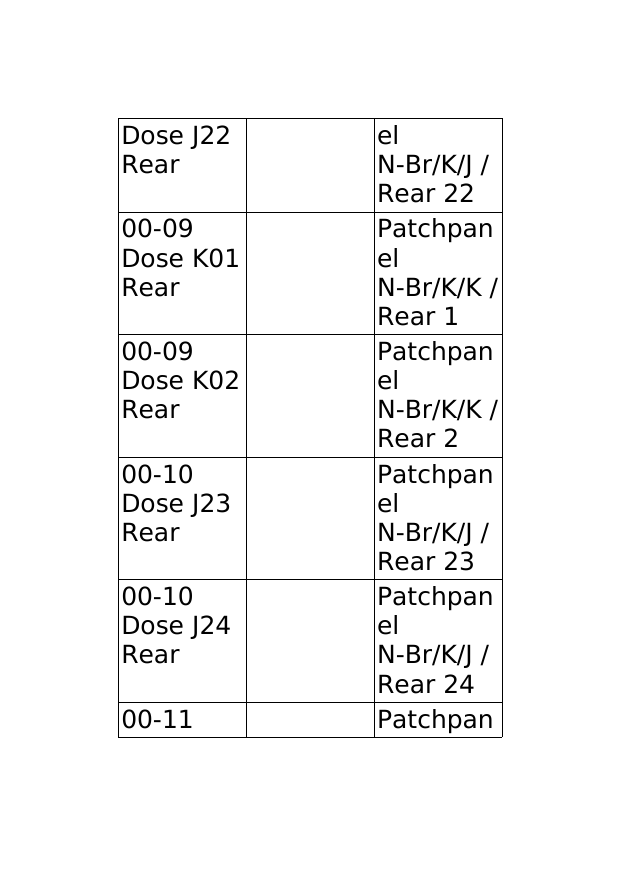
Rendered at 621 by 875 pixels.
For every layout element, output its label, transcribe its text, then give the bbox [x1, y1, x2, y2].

table_cell Patchpanel N-Br/K/K / Rear 2 [375, 335, 502, 457]
table_cell Patchpanel N-Br/K/J / Rear 23 [375, 458, 502, 579]
table_cell [247, 119, 374, 212]
table_cell [247, 213, 374, 334]
table_cell [247, 580, 374, 702]
table_cell [247, 335, 374, 457]
table_cell Patchpanel N-Br/K/K / Rear 1 [375, 213, 502, 334]
table_cell 00-10 Dose J23 Rear [119, 458, 246, 579]
table_cell [247, 703, 374, 737]
table_cell Patchpan [375, 703, 502, 737]
table_cell 00-09 Dose K02 Rear [119, 335, 246, 457]
table_cell [247, 458, 374, 579]
table_cell el N-Br/K/J / Rear 22 [375, 119, 502, 212]
table_cell 00-10 Dose J24 Rear [119, 580, 246, 702]
table_cell Dose J22 Rear [119, 119, 246, 212]
table_cell 00-09 Dose K01 Rear [119, 213, 246, 334]
table_cell 00-11 [119, 703, 246, 737]
table_cell Patchpanel N-Br/K/J / Rear 24 [375, 580, 502, 702]
